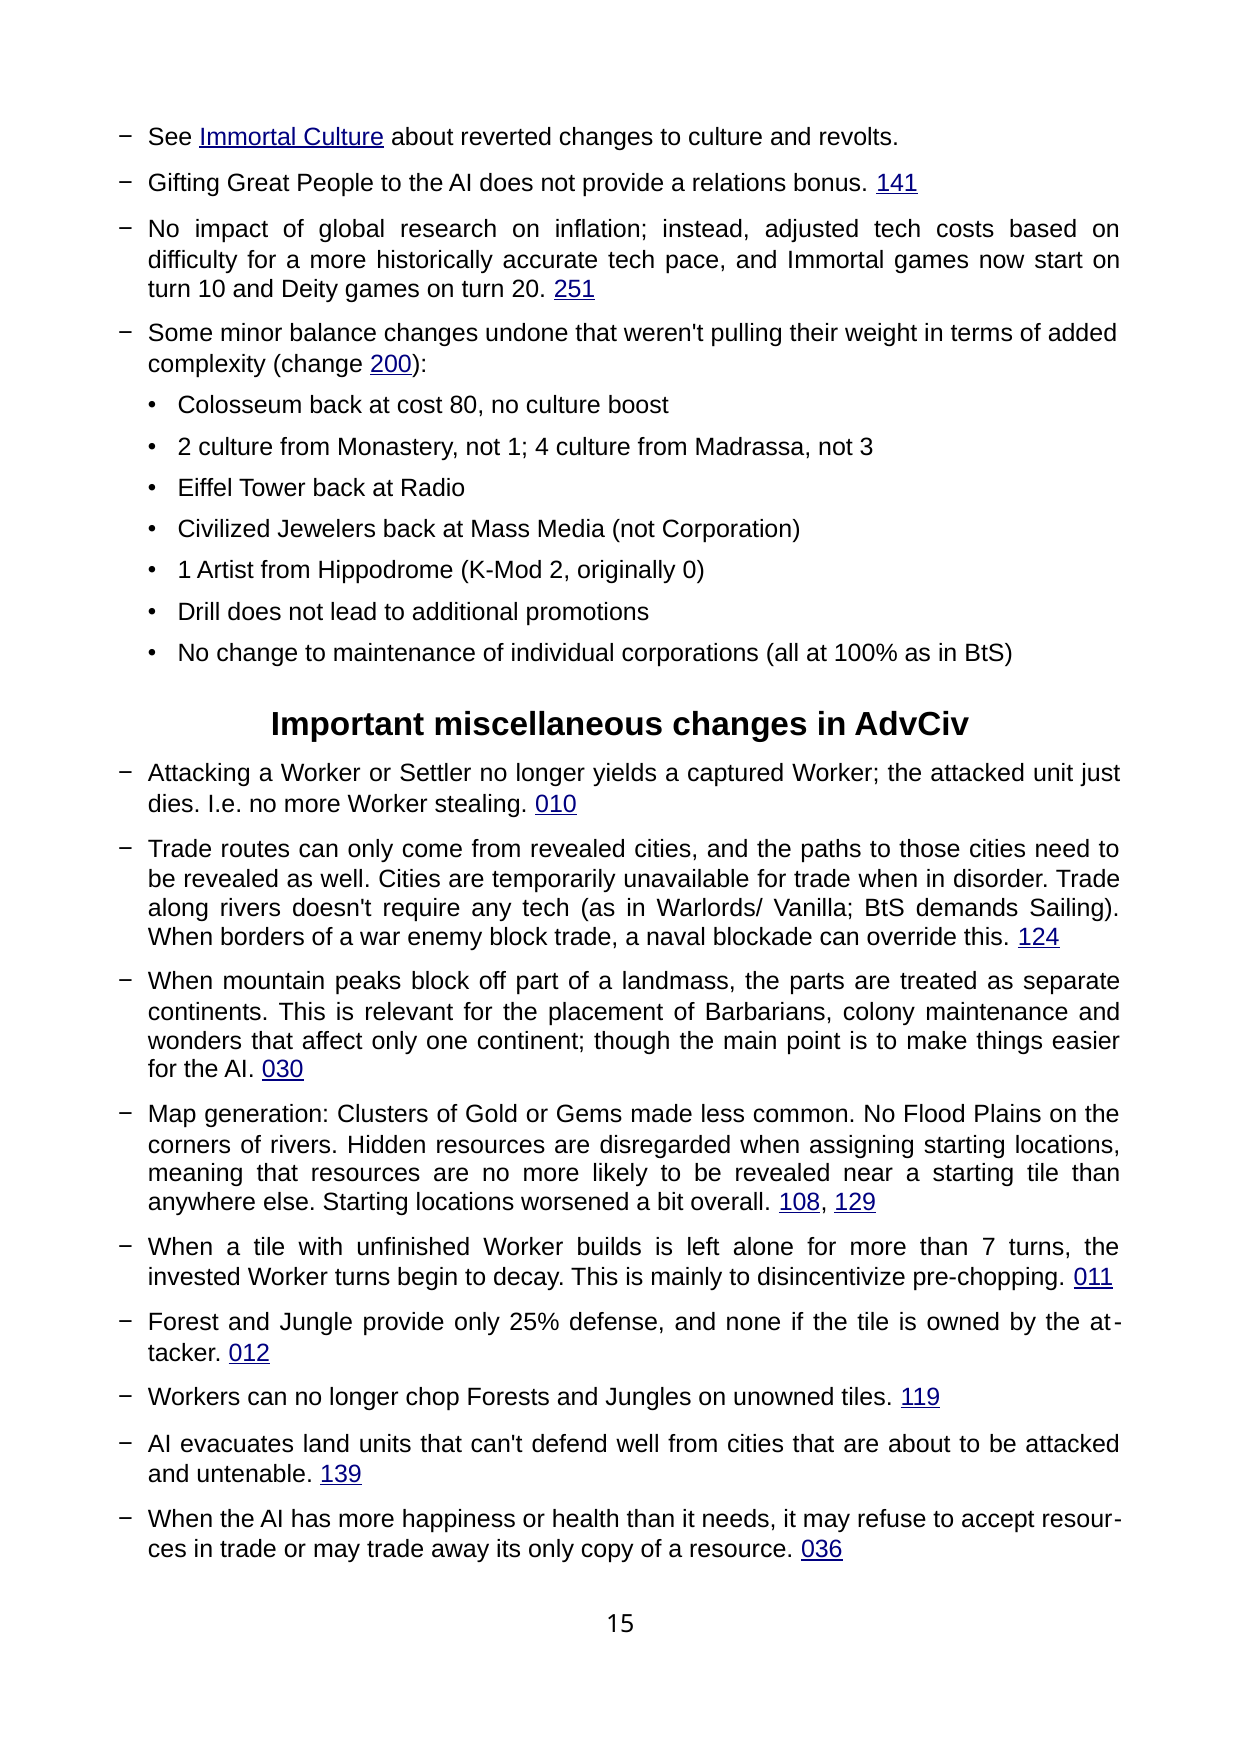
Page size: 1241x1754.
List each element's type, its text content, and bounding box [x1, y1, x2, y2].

list Forest and Jungle provide only 25% defense, and none if the tile is owned by the at­tacker. 012 [118, 1303, 1122, 1366]
list No impact of global research on inflation; instead, adjusted tech costs based on difficulty for a more historically accurate tech pace, and Immortal games now start on turn 10 and Deity games on turn 20. 251 [118, 211, 1122, 303]
list No change to maintenance of individual corporations (all at 100% as in BtS) [148, 638, 1122, 667]
list AI evacuates land units that can't defend well from cities that are about to be attacked and untenable. 139 [118, 1425, 1122, 1488]
list See Immortal Culture about reverted changes to culture and revolts. [118, 118, 1122, 152]
list Some minor balance changes undone that weren't pulling their weight in terms of added complexity (change 200): [118, 315, 1122, 378]
list 1 Artist from Hippodrome (K-Mod 2, originally 0) [148, 555, 1122, 584]
list Civilized Jewelers back at Mass Media (not Corporation) [148, 514, 1122, 543]
list Trade routes can only come from revealed cities, and the paths to those cities need to be revealed as well. Cities are temporarily unavailable for trade when in disorder. Trade along rivers doesn't require any tech (as in Warlords/ Vanilla; BtS demands Sailing). When borders of a war enemy block trade, a naval blockade can override this. 124 [118, 830, 1122, 951]
list Gifting Great People to the AI does not provide a relations bonus. 141 [118, 164, 1122, 199]
list 2 culture from Monastery, not 1; 4 culture from Madrassa, not 3 [148, 431, 1122, 460]
list When the AI has more happiness or health than it needs, it may refuse to accept resour­ces in trade or may trade away its only copy of a resource. 036 [118, 1500, 1122, 1563]
list When mountain peaks block off part of a landmass, the parts are treated as separate continents. This is relevant for the placement of Barbarians, colony maintenance and wonders that affect only one continent; though the main point is to make things easier for the AI. 030 [118, 963, 1122, 1083]
list Attacking a Worker or Settler no longer yields a captured Worker; the attacked unit just dies. I.e. no more Worker stealing. 010 [118, 755, 1122, 818]
list Drill does not lead to additional promotions [148, 596, 1122, 625]
list Workers can no longer chop Forests and Jungles on unowned tiles. 119 [118, 1379, 1122, 1413]
subtitle Important miscellaneous changes in AdvCiv [118, 704, 1122, 742]
list Colosseum back at cost 80, no culture boost [148, 390, 1122, 419]
list When a tile with unfinished Worker builds is left alone for more than 7 turns, the invested Worker turns begin to decay. This is mainly to disincentivize pre-chopping. 011 [118, 1228, 1122, 1291]
list Map generation: Clusters of Gold or Gems made less common. No Flood Plains on the corners of rivers. Hidden resources are disregarded when assigning starting locations, meaning that resources are no more likely to be revealed near a starting tile than anywhere else. Starting locations worsened a bit overall. 108, 129 [118, 1096, 1122, 1216]
list Eiffel Tower back at Radio [148, 473, 1122, 502]
